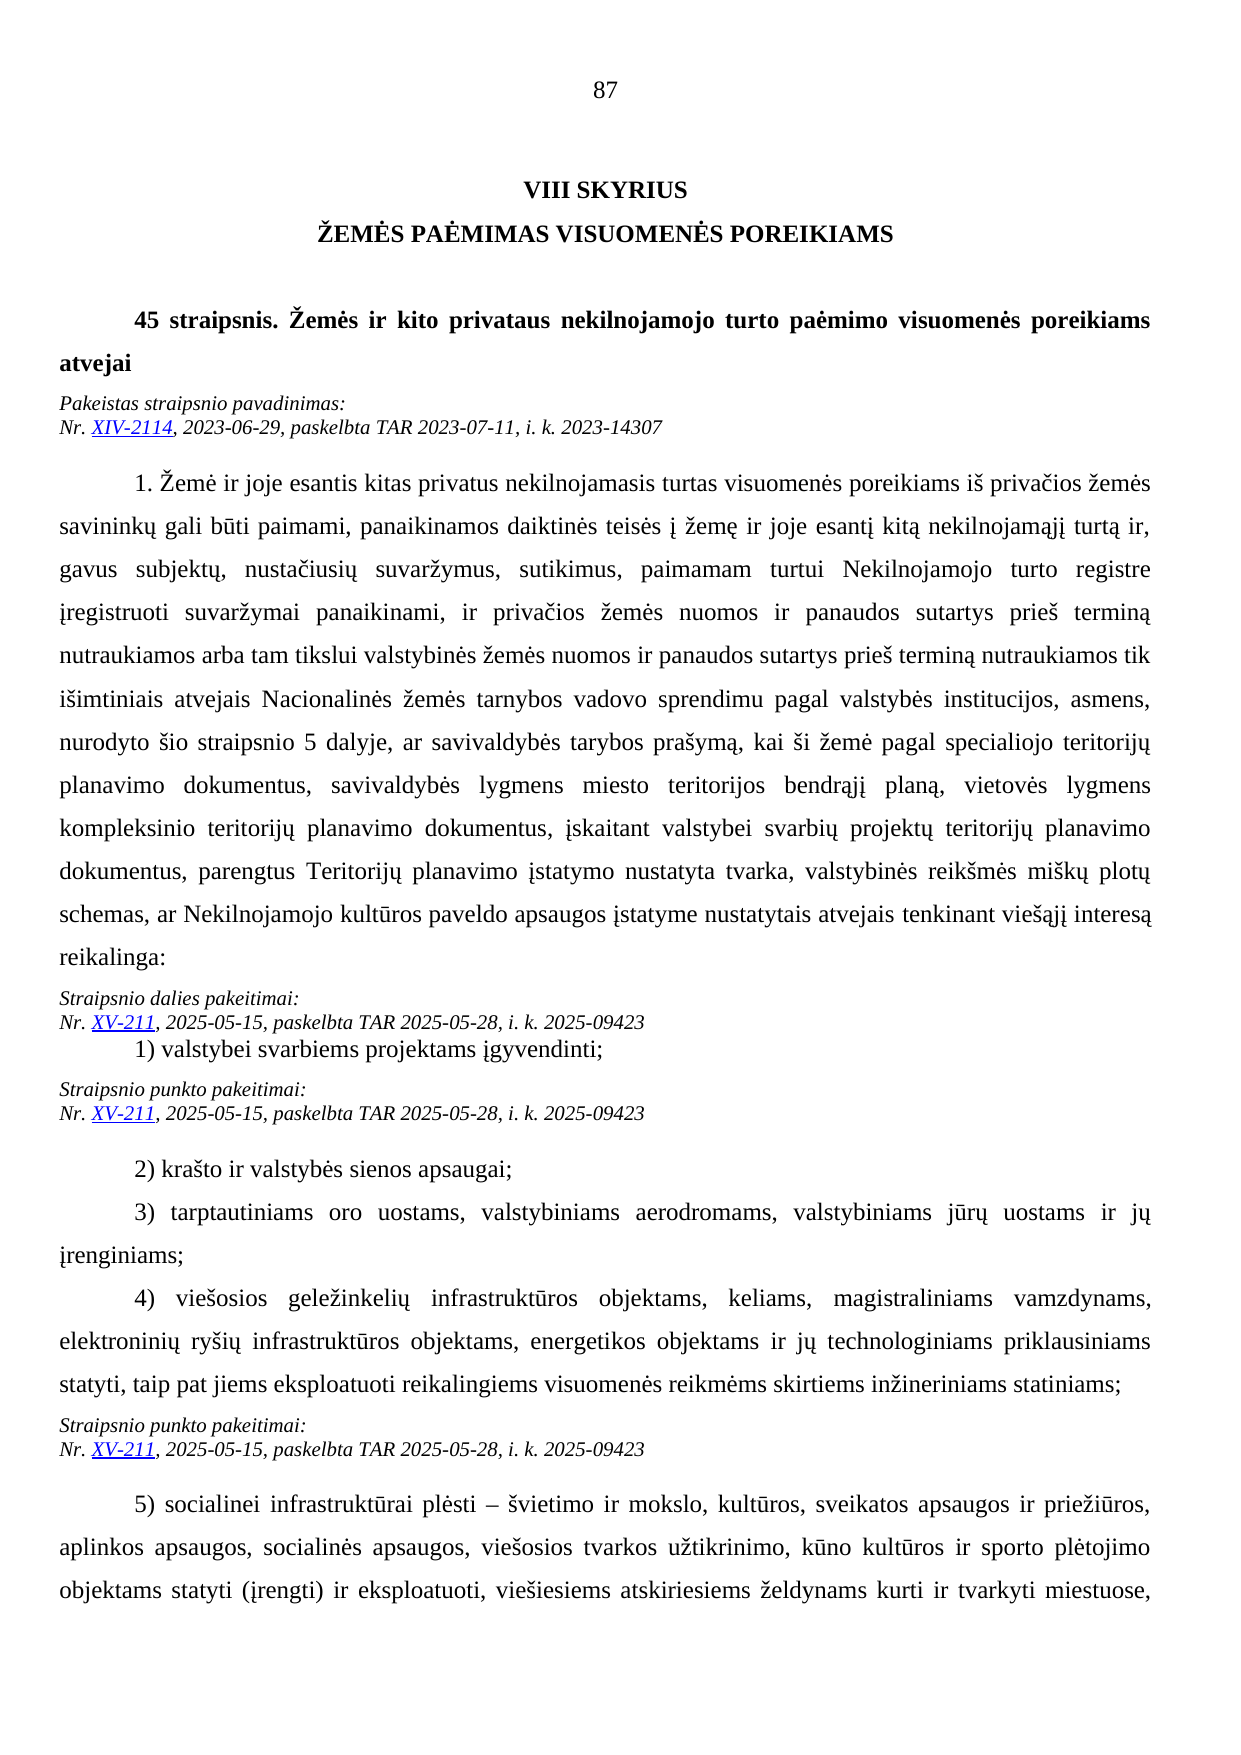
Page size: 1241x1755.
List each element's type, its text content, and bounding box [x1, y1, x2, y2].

text 1. Žemė ir joje esantis kitas privatus nekilnojamasis turtas visuomenės poreikiams iš privačios žemės savininkų gali būti paimami, panaikinamos daiktinės teisės į žemę ir joje esantį kitą nekilnojamąjį turtą ir, gavus subjektų, nustačiusių suvaržymus, sutikimus, paimamam turtui Nekilnojamojo turto registre įregistruoti suvaržymai panaikinami, ir privačios žemės nuomos ir panaudos sutartys prieš terminą nutraukiamos arba tam tikslui valstybinės žemės nuomos ir panaudos sutartys prieš terminą nutraukiamos tik išimtiniais atvejais Nacionalinės žemės tarnybos vadovo sprendimu pagal valstybės institucijos, asmens, nurodyto šio straipsnio 5 dalyje, ar savivaldybės tarybos prašymą, kai ši žemė pagal specialiojo teritorijų planavimo dokumentus, savivaldybės lygmens miesto teritorijos bendrąjį planą, vietovės lygmens kompleksinio teritorijų planavimo dokumentus, įskaitant valstybei svarbių projektų teritorijų planavimo dokumentus, parengtus Teritorijų planavimo įstatymo nustatyta tvarka, valstybinės reikšmės miškų plotų schemas, ar Nekilnojamojo kultūros paveldo apsaugos įstatyme nustatytais atvejais tenkinant viešąjį interesą reikalinga: [59, 468, 1152, 971]
text Straipsnio punkto pakeitimai: [59, 1412, 1152, 1437]
text 3) tarptautiniams oro uostams, valstybiniams aerodromams, valstybiniams jūrų uostams ir jų įrenginiams; [59, 1197, 1152, 1269]
text Nr. XV-211, 2025-05-15, paskelbta TAR 2025-05-28, i. k. 2025-09423 [59, 1437, 1152, 1461]
text 5) socialinei infrastruktūrai plėsti – švietimo ir mokslo, kultūros, sveikatos apsaugos ir priežiūros, aplinkos apsaugos, socialinės apsaugos, viešosios tvarkos užtikrinimo, kūno kultūros ir sporto plėtojimo objektams statyti (įrengti) ir eksploatuoti, viešiesiems atskiriesiems želdynams kurti ir tvarkyti miestuose, [59, 1489, 1152, 1604]
text 4) viešosios geležinkelių infrastruktūros objektams, keliams, magistraliniams vamzdynams, elektroninių ryšių infrastruktūros objektams, energetikos objektams ir jų technologiniams priklausiniams statyti, taip pat jiems eksploatuoti reikalingiems visuomenės reikmėms skirtiems inžineriniams statiniams; [59, 1283, 1152, 1398]
text Nr. XV-211, 2025-05-15, paskelbta TAR 2025-05-28, i. k. 2025-09423 [59, 1101, 1152, 1125]
text Žemės paėmimas visuomenės poreikiams [59, 219, 1152, 247]
text Pakeistas straipsnio pavadinimas: [59, 391, 1152, 415]
text Nr. XV-211, 2025-05-15, paskelbta TAR 2025-05-28, i. k. 2025-09423 [59, 1010, 1152, 1034]
text Straipsnio punkto pakeitimai: [59, 1077, 1152, 1101]
text Straipsnio dalies pakeitimai: [59, 986, 1152, 1010]
text 2) krašto ir valstybės sienos apsaugai; [59, 1154, 1152, 1182]
text 1) valstybei svarbiems projektams įgyvendinti; [59, 1034, 1152, 1062]
text Nr. XIV-2114, 2023-06-29, paskelbta TAR 2023-07-11, i. k. 2023-14307 [59, 415, 1152, 439]
text 45 straipsnis. Žemės ir kito privataus nekilnojamojo turto paėmimo visuomenės poreikiams atvejai [59, 305, 1152, 377]
text VIII skyrius [59, 176, 1152, 204]
